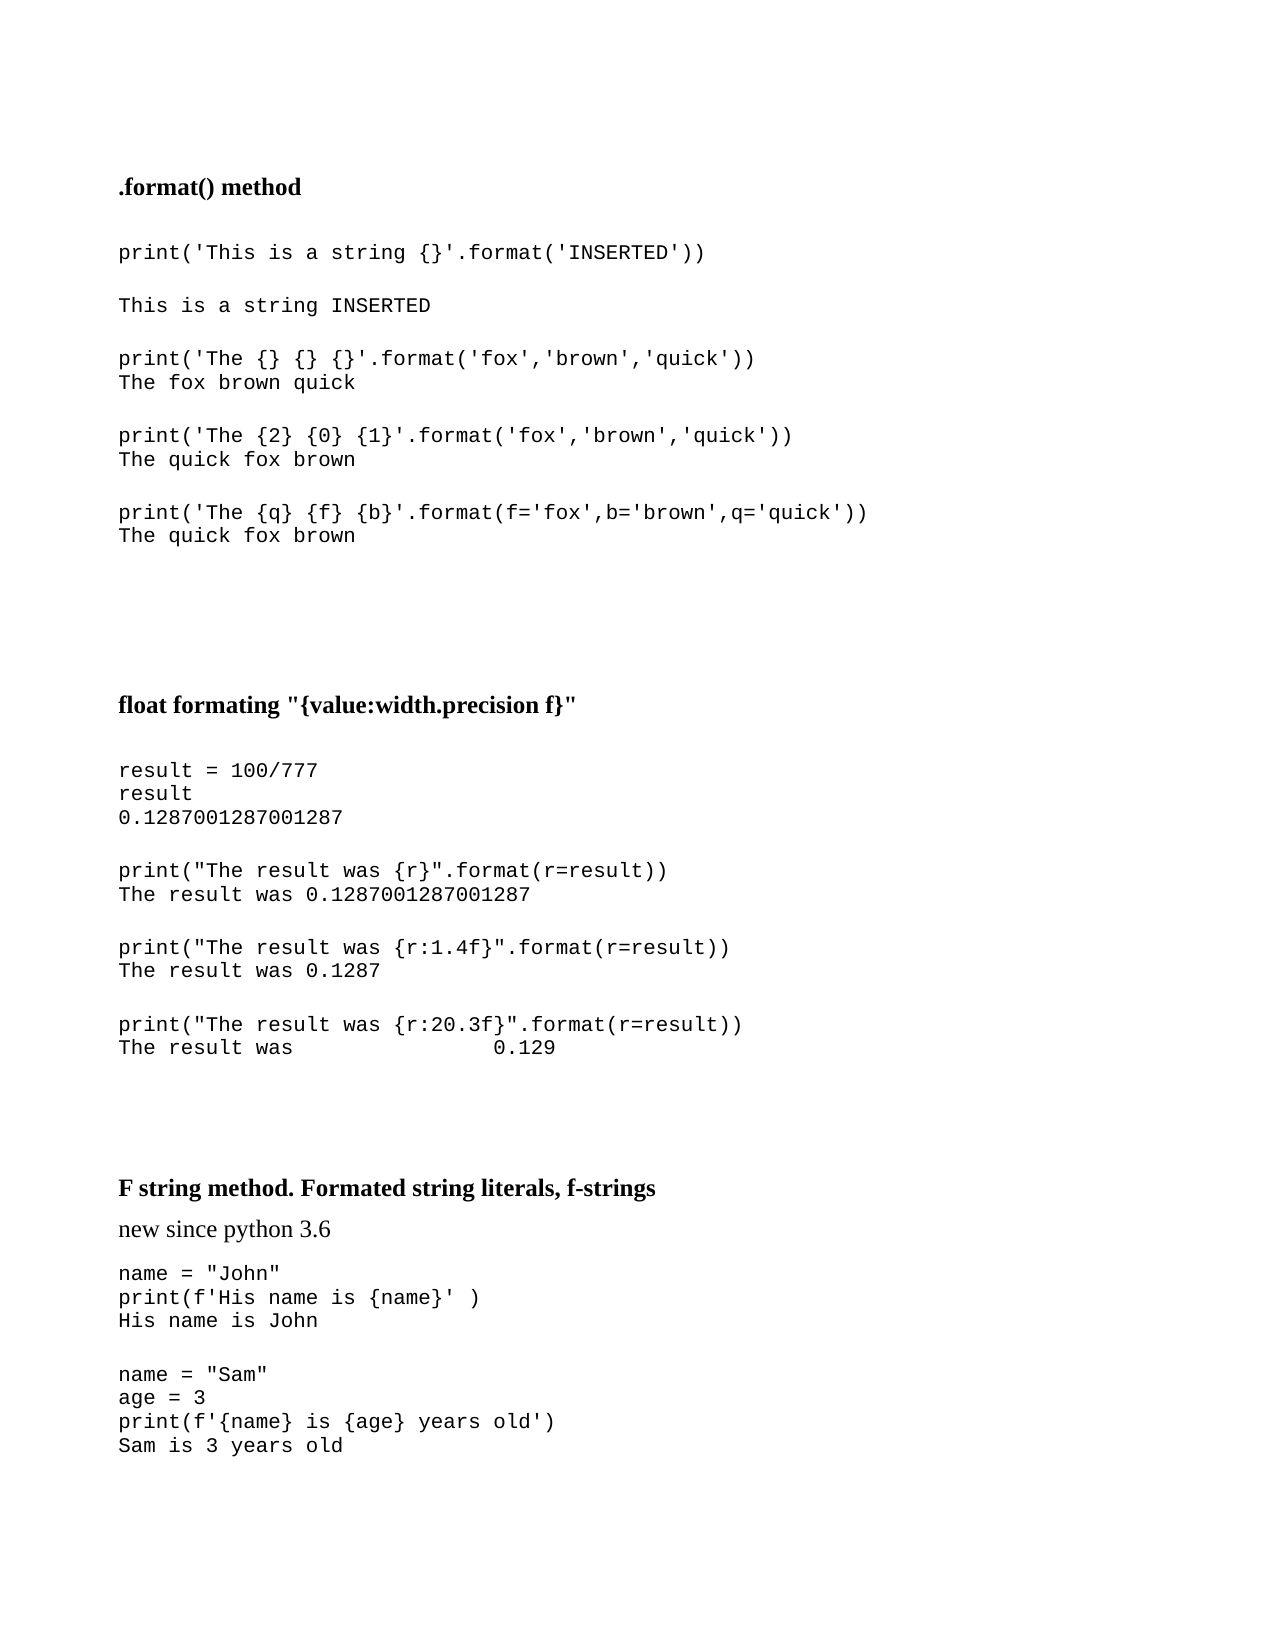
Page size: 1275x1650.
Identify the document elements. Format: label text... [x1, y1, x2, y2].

text name = "Sam" [118, 1364, 1157, 1387]
text The result was 0.1287001287001287 [118, 884, 1157, 907]
text print('The {q} {f} {b}'.format(f='fox',b='brown',q='quick')) [118, 502, 1157, 525]
text This is a string INSERTED [118, 295, 1157, 319]
text The quick fox brown [118, 525, 1157, 549]
text print('The {} {} {}'.format('fox','brown','quick')) [118, 348, 1157, 372]
text print('This is a string {}'.format('INSERTED')) [118, 242, 1157, 266]
text The quick fox brown [118, 448, 1157, 472]
subtitle float formating "{value:width.precision f}" [118, 690, 1157, 718]
subtitle .format() method [118, 172, 1157, 201]
text The fox brown quick [118, 372, 1157, 395]
text age = 3 [118, 1387, 1157, 1411]
text Sam is 3 years old [118, 1434, 1157, 1458]
text print("The result was {r:1.4f}".format(r=result)) [118, 937, 1157, 961]
text new since python 3.6 [118, 1214, 1157, 1243]
text print('The {2} {0} {1}'.format('fox','brown','quick')) [118, 425, 1157, 448]
text name = "John" [118, 1263, 1157, 1287]
text The result was 0.129 [118, 1037, 1157, 1061]
text result = 100/777 [118, 760, 1157, 783]
text print(f'{name} is {age} years old') [118, 1411, 1157, 1434]
text 0.1287001287001287 [118, 807, 1157, 831]
text His name is John [118, 1311, 1157, 1334]
text The result was 0.1287 [118, 961, 1157, 984]
text print("The result was {r}".format(r=result)) [118, 860, 1157, 884]
text result [118, 783, 1157, 807]
text print(f'His name is {name}' ) [118, 1287, 1157, 1311]
subtitle F string method. Formated string literals, f-strings [118, 1173, 1157, 1202]
text print("The result was {r:20.3f}".format(r=result)) [118, 1014, 1157, 1037]
